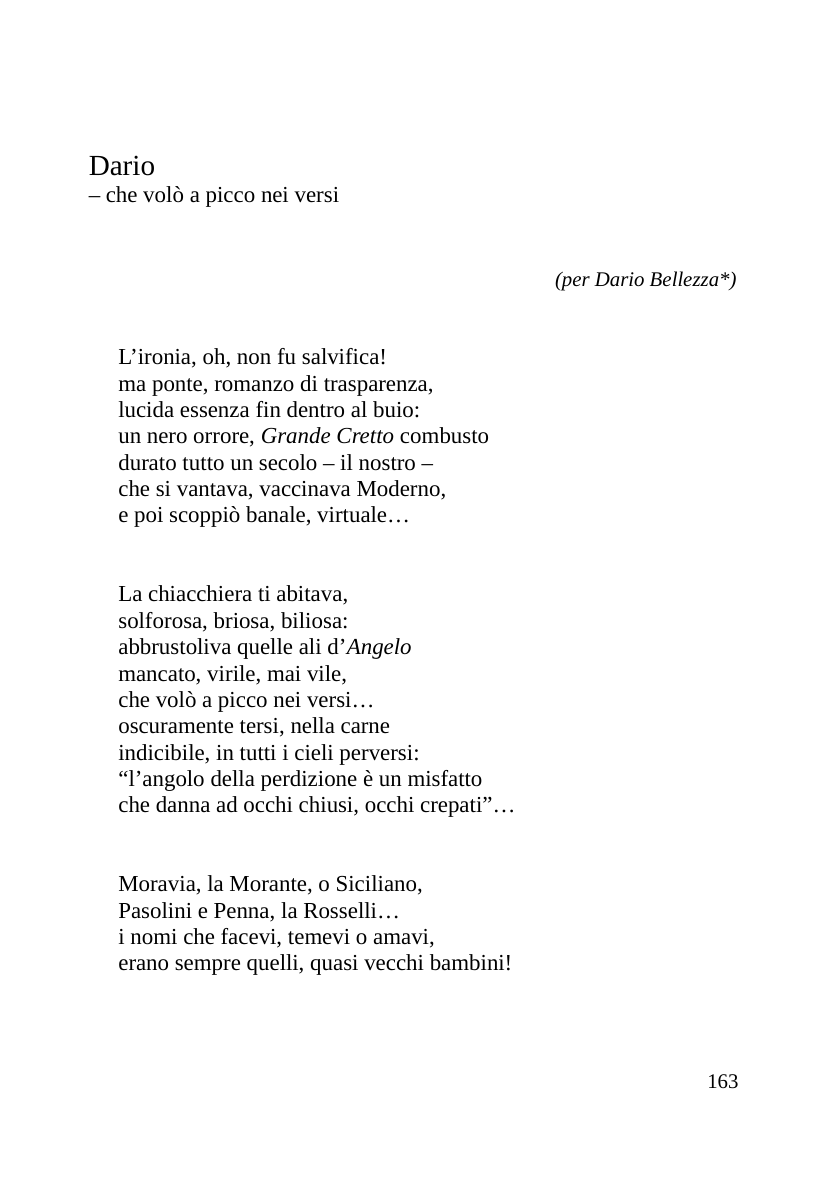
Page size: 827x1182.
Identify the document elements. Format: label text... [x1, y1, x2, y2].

text solforosa, briosa, biliosa: [88, 607, 738, 633]
text Pasolini e Penna, la Rosselli… [88, 897, 738, 923]
text erano sempre quelli, quasi vecchi bambini! [88, 949, 738, 976]
text L’ironia, oh, non fu salvifica! [88, 343, 738, 370]
text oscuramente tersi, nella carne [88, 712, 738, 739]
text che danna ad occhi chiusi, occhi crepati”… [88, 791, 738, 818]
text e poi scoppiò banale, virtuale… [88, 501, 738, 528]
text Dario – che volò a picco nei versi [88, 148, 738, 207]
text Moravia, la Morante, o Siciliano, [88, 870, 738, 897]
text mancato, virile, mai vile, [88, 659, 738, 686]
text durato tutto un secolo – il nostro – [88, 449, 738, 475]
text un nero orrore, Grande Cretto combusto [88, 422, 738, 449]
text i nomi che facevi, temevi o amavi, [88, 923, 738, 949]
text La chiacchiera ti abitava, [88, 581, 738, 607]
text che si vantava, vaccinava Moderno, [88, 475, 738, 501]
text lucida essenza fin dentro al buio: [88, 396, 738, 422]
text ma ponte, romanzo di trasparenza, [88, 370, 738, 396]
text indicibile, in tutti i cieli perversi: [88, 739, 738, 765]
text che volò a picco nei versi… [88, 686, 738, 712]
text abbrustoliva quelle ali d’Angelo [88, 633, 738, 659]
text “l’angolo della perdizione è un misfatto [88, 765, 738, 791]
text (per Dario Bellezza*) [88, 267, 738, 291]
